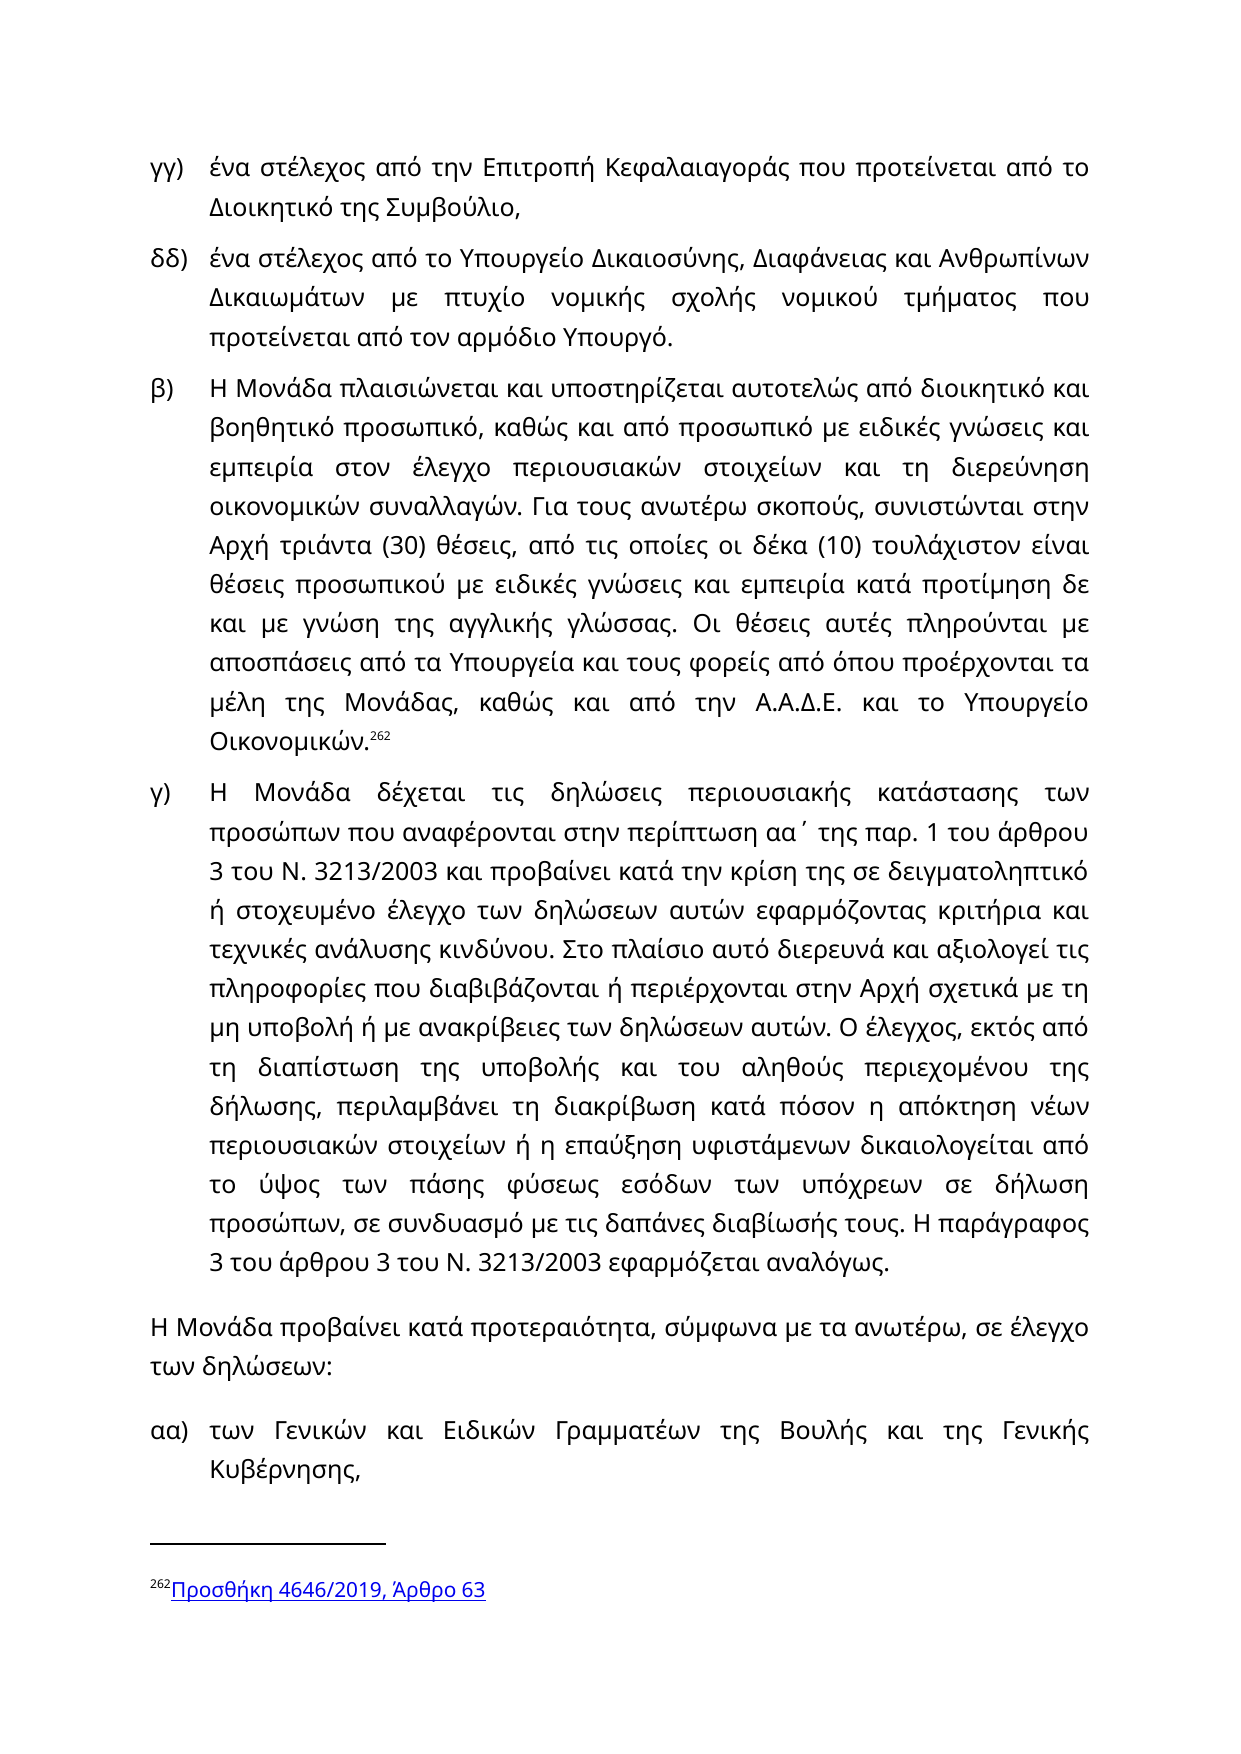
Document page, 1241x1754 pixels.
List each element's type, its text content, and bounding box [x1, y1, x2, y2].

text Προσθήκη 4646/2019, Άρθρο 63 [150, 1576, 1090, 1604]
text Η Μονάδα προβαίνει κατά προτεραιότητα, σύμφωνα με τα ανωτέρω, σε έλεγχο των δηλώσεων: [150, 1309, 1090, 1382]
list β) Η Μονάδα πλαισιώνεται και υποστηρίζεται αυτοτελώς από διοικητικό και βοηθητικό προσωπικό, καθώς και από προσωπικό με ειδικές γνώσεις και εμπειρία στον έλεγχο περιουσιακών στοιχείων και τη διερεύνηση οικονομικών συναλλαγών. Για τους ανωτέρω σκοπούς, συνιστώνται στην Αρχή τριάντα (30) θέσεις, από τις οποίες οι δέκα (10) τουλάχιστον είναι θέσεις προσωπικού με ειδικές γνώσεις και εμπειρία κατά προτίμηση δε και με γνώση της αγγλικής γλώσσας. Οι θέσεις αυτές πληρούνται με αποσπάσεις από τα Υπουργεία και τους φορείς από όπου προέρχονται τα μέλη της Μονάδας, καθώς και από την Α.Α.Δ.Ε. και το Υπουργείο Οικονομικών. [150, 371, 1090, 757]
list γ) Η Μονάδα δέχεται τις δηλώσεις περιουσιακής κατάστασης των προσώπων που αναφέρονται στην περίπτωση αα΄ της παρ. 1 του άρθρου 3 του Ν. 3213/2003 και προβαίνει κατά την κρίση της σε δειγματοληπτικό ή στοχευμένο έλεγχο των δηλώσεων αυτών εφαρμόζοντας κριτήρια και τεχνικές ανάλυσης κινδύνου. Στο πλαίσιο αυτό διερευνά και αξιολογεί τις πληροφορίες που διαβιβάζονται ή περιέρχονται στην Αρχή σχετικά με τη μη υποβολή ή με ανακρίβειες των δηλώσεων αυτών. Ο έλεγχος, εκτός από τη διαπίστωση της υποβολής και του αληθούς περιεχομένου της δήλωσης, περιλαμβάνει τη διακρίβωση κατά πόσον η απόκτηση νέων περιουσιακών στοιχείων ή η επαύξηση υφιστάμενων δικαιολογείται από το ύψος των πάσης φύσεως εσόδων των υπόχρεων σε δήλωση προσώπων, σε συνδυασμό με τις δαπάνες διαβίωσής τους. Η παράγραφος 3 του άρθρου 3 του Ν. 3213/2003 εφαρμόζεται αναλόγως. [150, 775, 1090, 1279]
list γγ) ένα στέλεχος από την Επιτροπή Κεφαλαιαγοράς που προτείνεται από το Διοικητικό της Συμβούλιο, [150, 150, 1090, 223]
list αα) των Γενικών και Ειδικών Γραμματέων της Βουλής και της Γενικής Κυβέρνησης, [150, 1412, 1090, 1486]
list δδ) ένα στέλεχος από το Υπουργείο Δικαιοσύνης, Διαφάνειας και Ανθρωπίνων Δικαιωμάτων με πτυχίο νομικής σχολής νομικού τμήματος που προτείνεται από τον αρμόδιο Υπουργό. [150, 241, 1090, 353]
